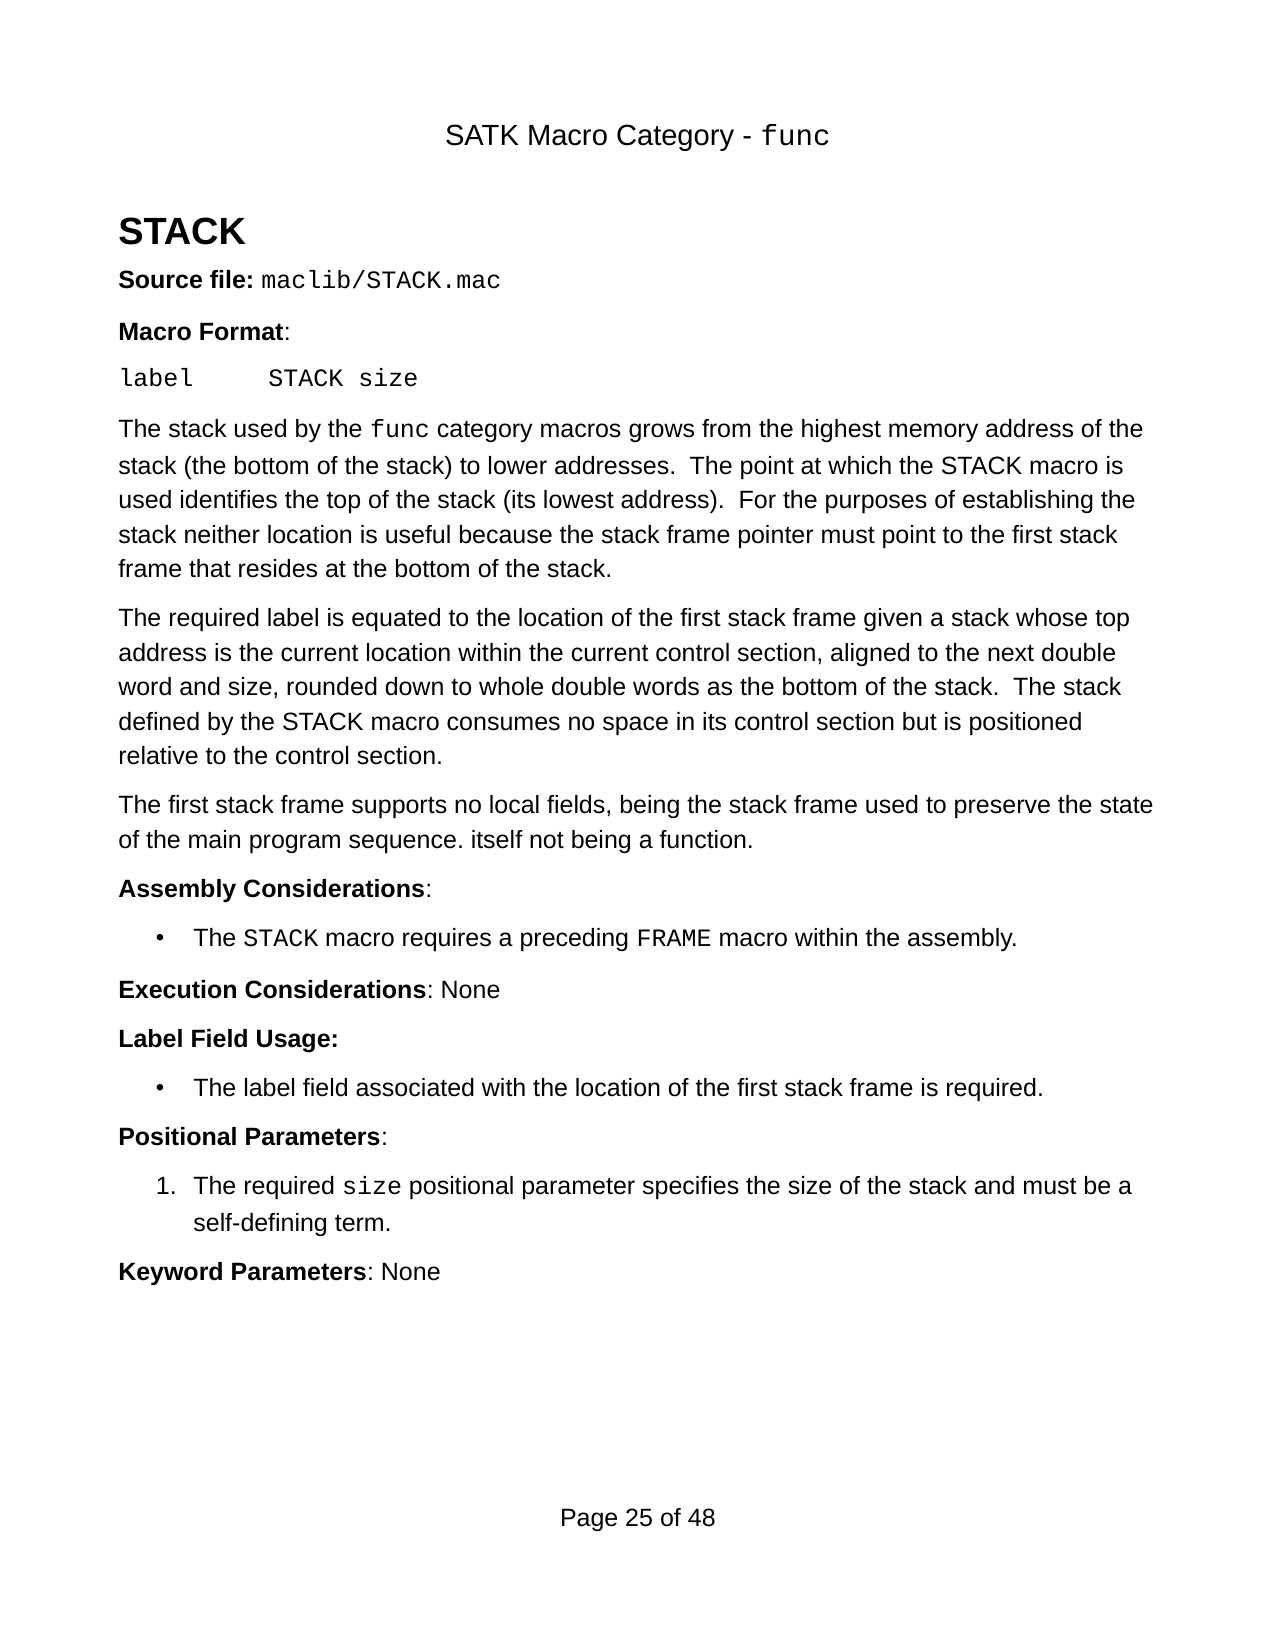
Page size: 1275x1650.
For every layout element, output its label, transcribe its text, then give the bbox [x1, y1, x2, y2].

text Positional Parameters: [118, 1122, 1157, 1151]
subtitle STACK [118, 209, 1157, 252]
list The STACK macro requires a preceding FRAME macro within the assembly. [156, 923, 1157, 954]
text Label Field Usage: [118, 1024, 1157, 1052]
text label STACK size [118, 366, 1157, 394]
list The label field associated with the location of the first stack frame is required. [156, 1073, 1157, 1102]
text The stack used by the func category macros grows from the highest memory address of the stack (the bottom of the stack) to lower addresses. The point at which the STACK macro is used identifies the top of the stack (its lowest address). For the purposes of establishing the stack neither location is useful because the stack frame pointer must point to the first stack frame that resides at the bottom of the stack. [118, 414, 1157, 583]
text Execution Considerations: None [118, 974, 1157, 1003]
text Macro Format: [118, 317, 1157, 345]
text The required label is equated to the location of the first stack frame given a stack whose top address is the current location within the current control section, aligned to the next double word and size, rounded down to whole double words as the bottom of the stack. The stack defined by the STACK macro consumes no space in its control section but is positioned relative to the control section. [118, 603, 1157, 770]
text Source file: maclib/STACK.mac [118, 265, 1157, 296]
text Assembly Considerations: [118, 874, 1157, 903]
text Keyword Parameters: None [118, 1257, 1157, 1285]
text The first stack frame supports no local fields, being the stack frame used to preserve the state of the main program sequence. itself not being a function. [118, 790, 1157, 853]
list The required size positional parameter specifies the size of the stack and must be a self-defining term. [156, 1171, 1157, 1236]
